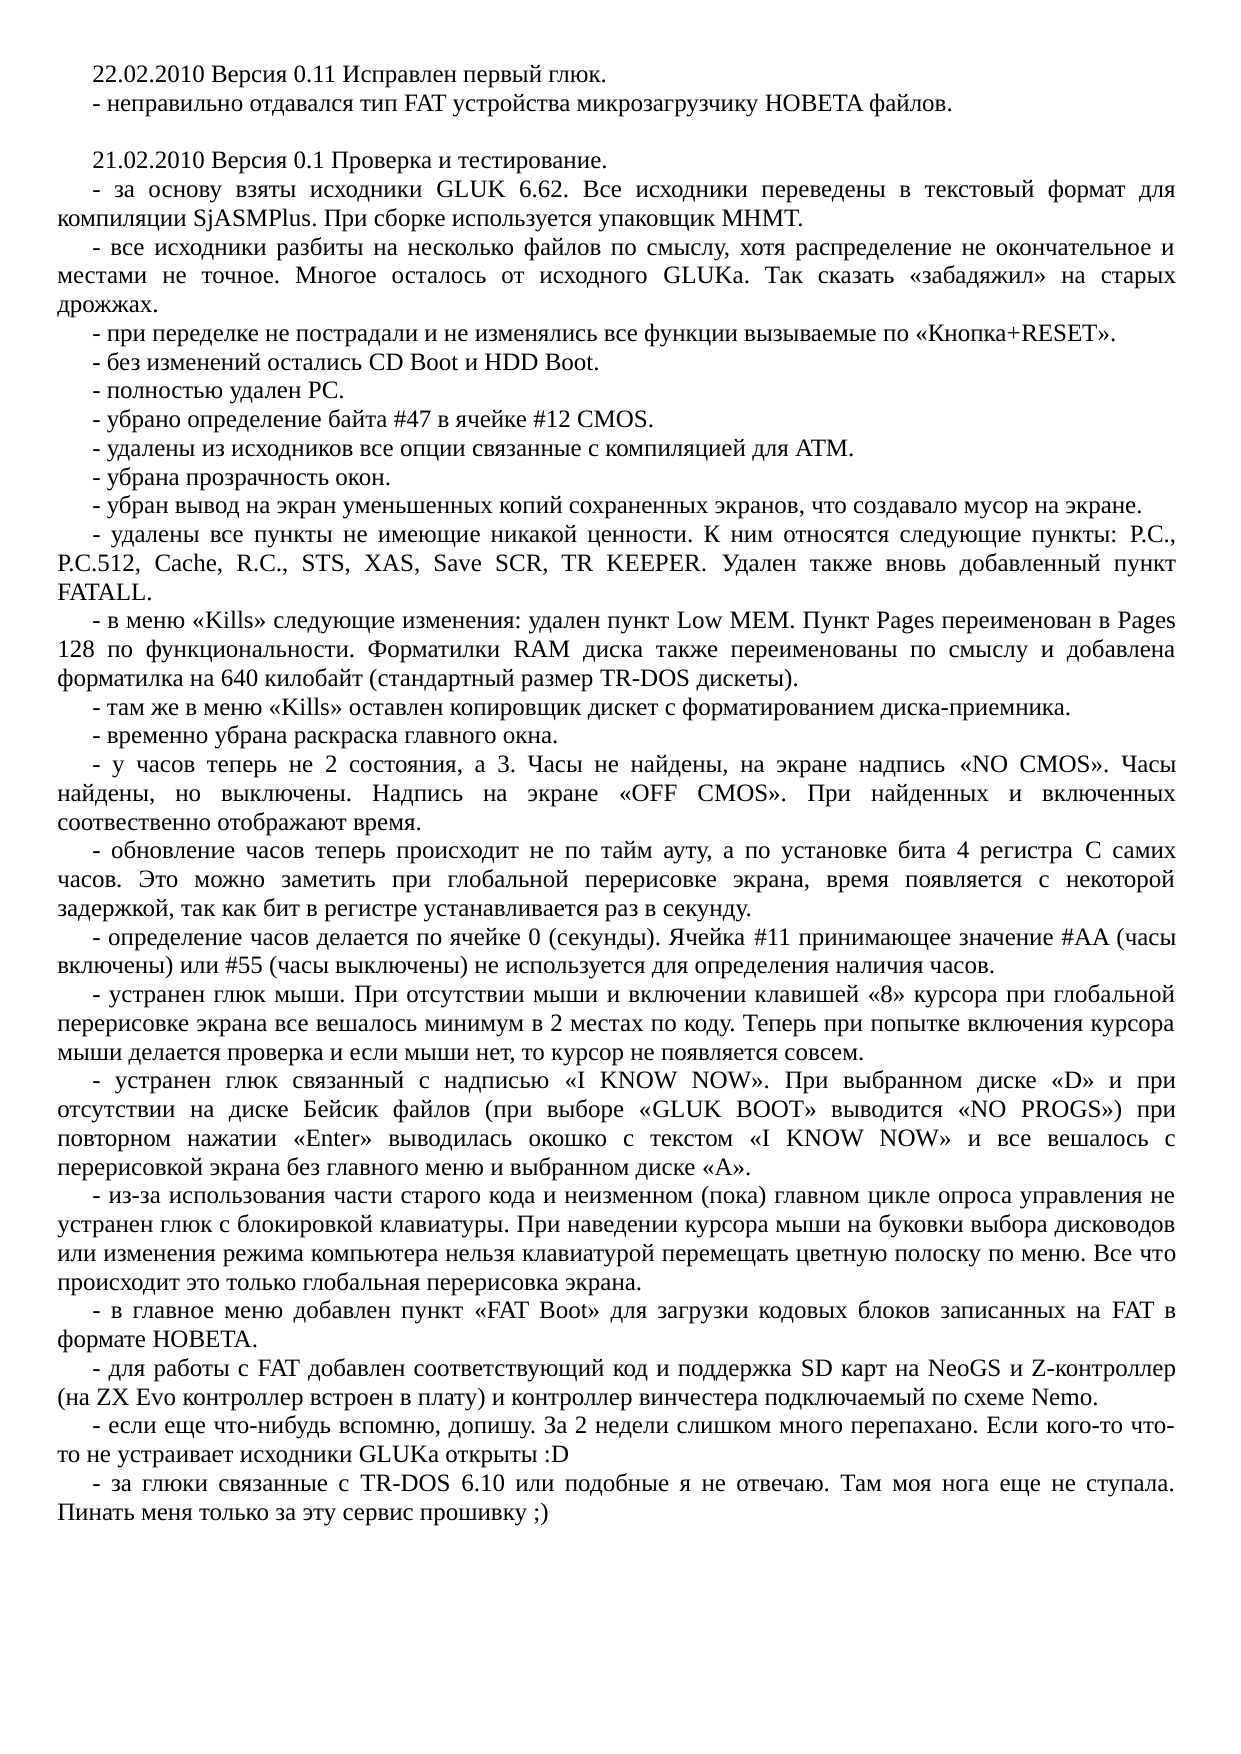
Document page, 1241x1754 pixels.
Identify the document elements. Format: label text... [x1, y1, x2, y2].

text - за основу взяты исходники GLUK 6.62. Все исходники переведены в текстовый формат для компиляции SjASMPlus. При сборке используется упаковщик MHMT. [57, 174, 1176, 232]
text - все исходники разбиты на несколько файлов по смыслу, хотя распределение не окончательное и местами не точное. Многое осталось от исходного GLUKа. Так сказать «забадяжил» на старых дрожжах. [57, 232, 1176, 318]
text 21.02.2010 Версия 0.1 Проверка и тестирование. [57, 146, 1176, 174]
text - удалены все пункты не имеющие никакой ценности. К ним относятся следующие пункты: P.C., P.C.512, Cache, R.C., STS, XAS, Save SCR, TR KEEPER. Удален также вновь добавленный пункт FATALL. [57, 519, 1176, 606]
text - из-за использования части старого кода и неизменном (пока) главном цикле опроса управления не устранен глюк с блокировкой клавиатуры. При наведении курсора мыши на буковки выбора дисководов или изменения режима компьютера нельзя клавиатурой перемещать цветную полоску по меню. Все что происходит это только глобальная перерисовка экрана. [57, 1181, 1176, 1296]
text - устранен глюк связанный с надписью «I KNOW NOW». При выбранном диске «D» и при отсутствии на диске Бейсик файлов (при выборе «GLUK BOOT» выводится «NO PROGS») при повторном нажатии «Enter» выводилась окошко с текстом «I KNOW NOW» и все вешалось с перерисовкой экрана без главного меню и выбранном диске «A». [57, 1066, 1176, 1181]
text - в главное меню добавлен пункт «FAT Boot» для загрузки кодовых блоков записанных на FAT в формате HOBETA. [57, 1296, 1176, 1353]
text - неправильно отдавался тип FAT устройства микрозагрузчику HOBETA файлов. [57, 88, 1176, 117]
text - убрана прозрачность окон. [57, 462, 1176, 491]
text - удалены из исходников все опции связанные с компиляцией для АТМ. [57, 433, 1176, 462]
text - при переделке не пострадали и не изменялись все функции вызываемые по «Кнопка+RESET». [57, 318, 1176, 347]
text - для работы с FAT добавлен соответствующий код и поддержка SD карт на NeoGS и Z-контроллер (на ZX Evo контроллер встроен в плату) и контроллер винчестера подключаемый по схеме Nemo. [57, 1353, 1176, 1411]
text - у часов теперь не 2 состояния, а 3. Часы не найдены, на экране надпись «NO CMOS». Часы найдены, но выключены. Надпись на экране «OFF CMOS». При найденных и включенных соотвественно отображают время. [57, 749, 1176, 836]
text - за глюки связанные с TR-DOS 6.10 или подобные я не отвечаю. Там моя нога еще не ступала. Пинать меня только за эту сервис прошивку ;) [57, 1468, 1176, 1526]
text - в меню «Kills» следующие изменения: удален пункт Low MEM. Пункт Pages переименован в Pages 128 по функциональности. Форматилки RAM диска также переименованы по смыслу и добавлена форматилка на 640 килобайт (стандартный размер TR-DOS дискеты). [57, 606, 1176, 692]
text - без изменений остались CD Boot и HDD Boot. [57, 347, 1176, 376]
text - полностью удален PC. [57, 376, 1176, 404]
text - если еще что-нибудь вспомню, допишу. За 2 недели слишком много перепахано. Если кого-то что-то не устраивает исходники GLUKа открыты :D [57, 1411, 1176, 1468]
text - там же в меню «Kills» оставлен копировщик дискет с форматированием диска-приемника. [57, 692, 1176, 721]
text - временно убрана раскраска главного окна. [57, 721, 1176, 749]
text - убран вывод на экран уменьшенных копий сохраненных экранов, что создавало мусор на экране. [57, 491, 1176, 519]
text 22.02.2010 Версия 0.11 Исправлен первый глюк. [57, 59, 1176, 88]
text - определение часов делается по ячейке 0 (секунды). Ячейка #11 принимающее значение #AA (часы включены) или #55 (часы выключены) не используется для определения наличия часов. [57, 922, 1176, 979]
text - убрано определение байта #47 в ячейке #12 CMOS. [57, 404, 1176, 433]
text - обновление часов теперь происходит не по тайм ауту, а по установке бита 4 регистра C самих часов. Это можно заметить при глобальной перерисовке экрана, время появляется с некоторой задержкой, так как бит в регистре устанавливается раз в секунду. [57, 836, 1176, 922]
text - устранен глюк мыши. При отсутствии мыши и включении клавишей «8» курсора при глобальной перерисовке экрана все вешалось минимум в 2 местах по коду. Теперь при попытке включения курсора мыши делается проверка и если мыши нет, то курсор не появляется совсем. [57, 979, 1176, 1066]
